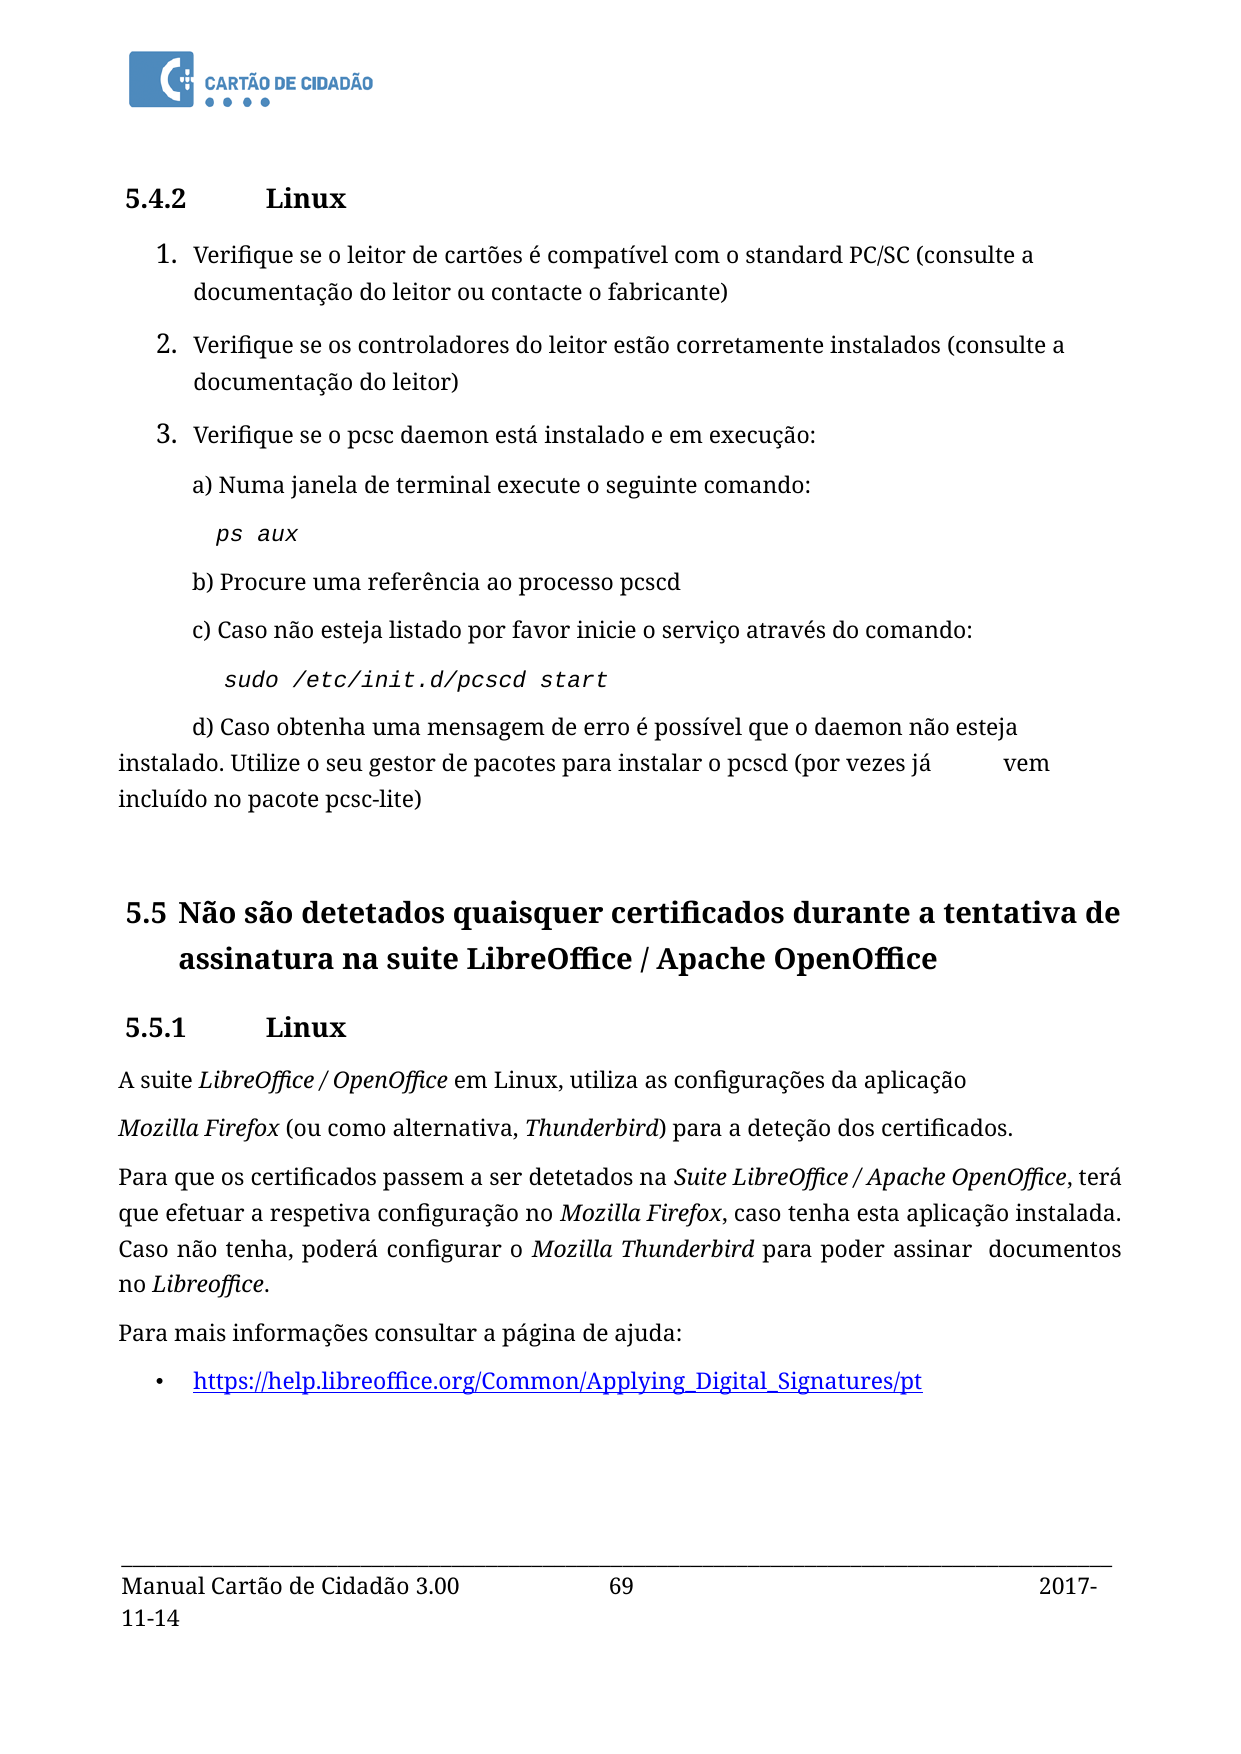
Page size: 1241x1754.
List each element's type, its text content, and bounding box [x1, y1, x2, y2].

text Para que os certificados passem a ser detetados na Suite LibreOffice / Apache OpenOffice, terá que efetuar a respetiva configuração no Mozilla Firefox, caso tenha esta aplicação instalada. Caso não tenha, poderá configurar o Mozilla Thunderbird para poder assinar documentos no Libreoffice. [118, 1161, 1122, 1300]
subtitle Linux [118, 1009, 1122, 1046]
list https://help.libreoffice.org/Common/Applying_Digital_Signatures/pt [156, 1365, 1122, 1397]
text c) Caso não esteja listado por favor inicie o serviço através do comando: [118, 614, 1122, 646]
subtitle Linux [118, 179, 1122, 216]
picture [127, 45, 420, 115]
text d) Caso obtenha uma mensagem de erro é possível que o daemon não esteja instalado. Utilize o seu gestor de pacotes para instalar o pcscd (por vezes já vem incluído no pacote pcsc-lite) [118, 711, 1122, 814]
list Verifique se o leitor de cartões é compatível com o standard PC/SC (consulte a documentação do leitor ou contacte o fabricante) [156, 234, 1122, 307]
text Mozilla Firefox (ou como alternativa, Thunderbird) para a deteção dos certificados. [118, 1112, 1122, 1143]
text b) Procure uma referência ao processo pcscd [118, 566, 1122, 597]
text sudo /etc/init.d/pcscd start [118, 663, 1122, 694]
text a) Numa janela de terminal execute o seguinte comando: [118, 469, 1122, 500]
text Para mais informações consultar a página de ajuda: [118, 1317, 1122, 1348]
subtitle Não são detetados quaisquer certificados durante a tentativa de assinatura na suite LibreOffice / Apache OpenOffice [118, 893, 1122, 978]
text ps aux [118, 517, 1122, 549]
list Verifique se os controladores do leitor estão corretamente instalados (consulte a documentação do leitor) [156, 324, 1122, 397]
list Verifique se o pcsc daemon está instalado e em execução: [156, 414, 1122, 451]
text A suite LibreOffice / OpenOffice em Linux, utiliza as configurações da aplicação [118, 1064, 1122, 1095]
